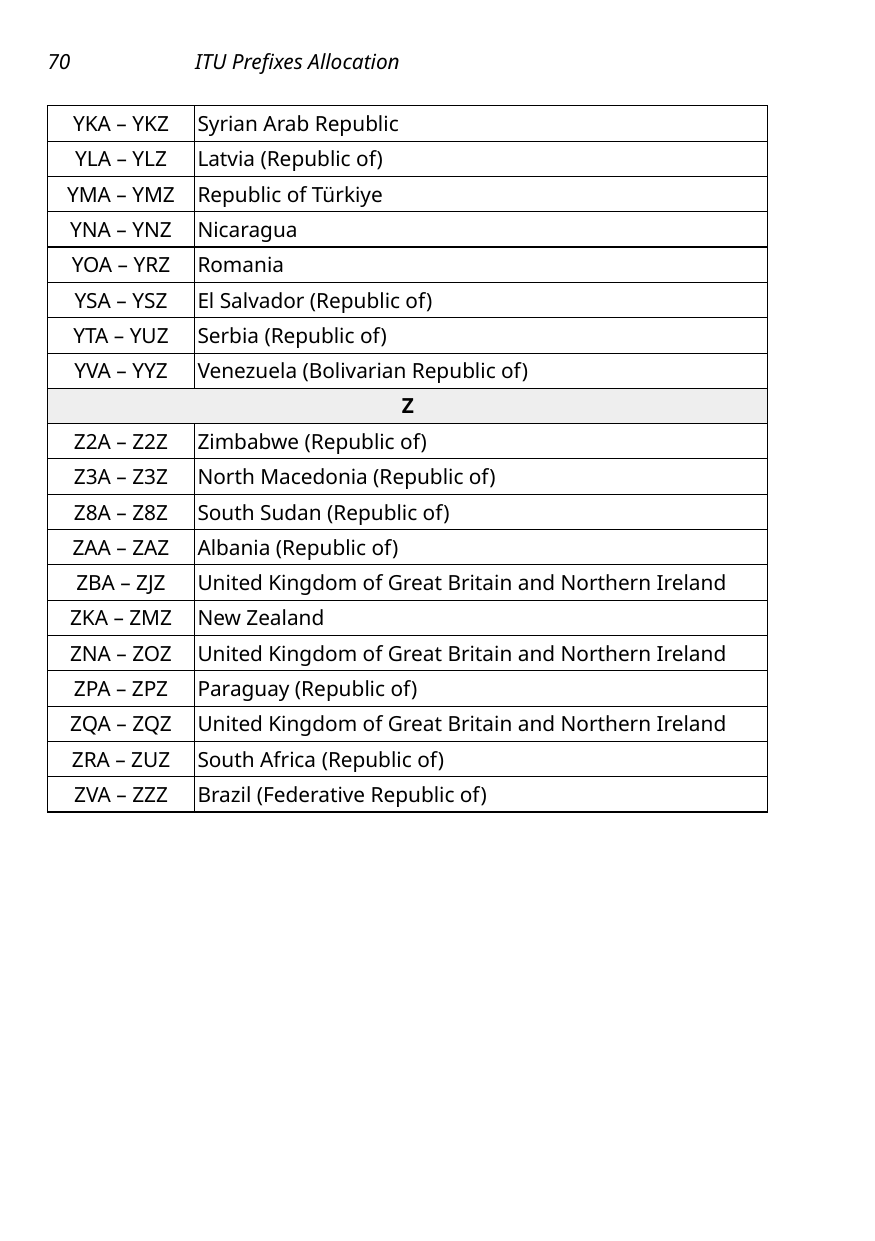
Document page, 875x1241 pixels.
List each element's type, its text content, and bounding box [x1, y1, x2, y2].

table_cell Latvia (Republic of) [195, 142, 767, 176]
table_cell Romania [195, 248, 767, 282]
table_cell United Kingdom of Great Britain and Northern Ireland [195, 636, 767, 670]
table_cell Syrian Arab Republic [195, 106, 767, 141]
table_cell Z [48, 389, 767, 423]
table_cell South Africa (Republic of) [195, 742, 767, 776]
table_cell Albania (Republic of) [195, 530, 767, 564]
table_cell ZQA – ZQZ [48, 707, 194, 741]
table_cell Venezuela (Bolivarian Republic of) [195, 354, 767, 388]
table_cell ZPA – ZPZ [48, 671, 194, 706]
table_cell Z3A – Z3Z [48, 459, 194, 494]
table_cell United Kingdom of Great Britain and Northern Ireland [195, 707, 767, 741]
table_cell YSA – YSZ [48, 283, 194, 317]
table_cell ZRA – ZUZ [48, 742, 194, 776]
table_cell YVA – YYZ [48, 354, 194, 388]
table_cell Brazil (Federative Republic of) [195, 777, 767, 811]
table_cell Nicaragua [195, 212, 767, 246]
table_cell Z2A – Z2Z [48, 424, 194, 458]
table_cell Paraguay (Republic of) [195, 671, 767, 706]
table_cell ZAA – ZAZ [48, 530, 194, 564]
table_cell North Macedonia (Republic of) [195, 459, 767, 494]
table_cell El Salvador (Republic of) [195, 283, 767, 317]
table_cell Serbia (Republic of) [195, 318, 767, 352]
table_cell YNA – YNZ [48, 212, 194, 246]
table_cell YMA – YMZ [48, 177, 194, 211]
table_cell New Zealand [195, 601, 767, 635]
table_cell Zimbabwe (Republic of) [195, 424, 767, 458]
table_cell United Kingdom of Great Britain and Northern Ireland [195, 565, 767, 599]
table_cell Z8A – Z8Z [48, 495, 194, 529]
table_cell ZVA – ZZZ [48, 777, 194, 811]
table_cell ZKA – ZMZ [48, 601, 194, 635]
table_cell ZBA – ZJZ [48, 565, 194, 599]
table_cell Republic of Türkiye [195, 177, 767, 211]
table_cell South Sudan (Republic of) [195, 495, 767, 529]
table_cell YTA – YUZ [48, 318, 194, 352]
table_cell ZNA – ZOZ [48, 636, 194, 670]
table_cell YKA – YKZ [48, 106, 194, 141]
table_cell YLA – YLZ [48, 142, 194, 176]
table_cell YOA – YRZ [48, 248, 194, 282]
